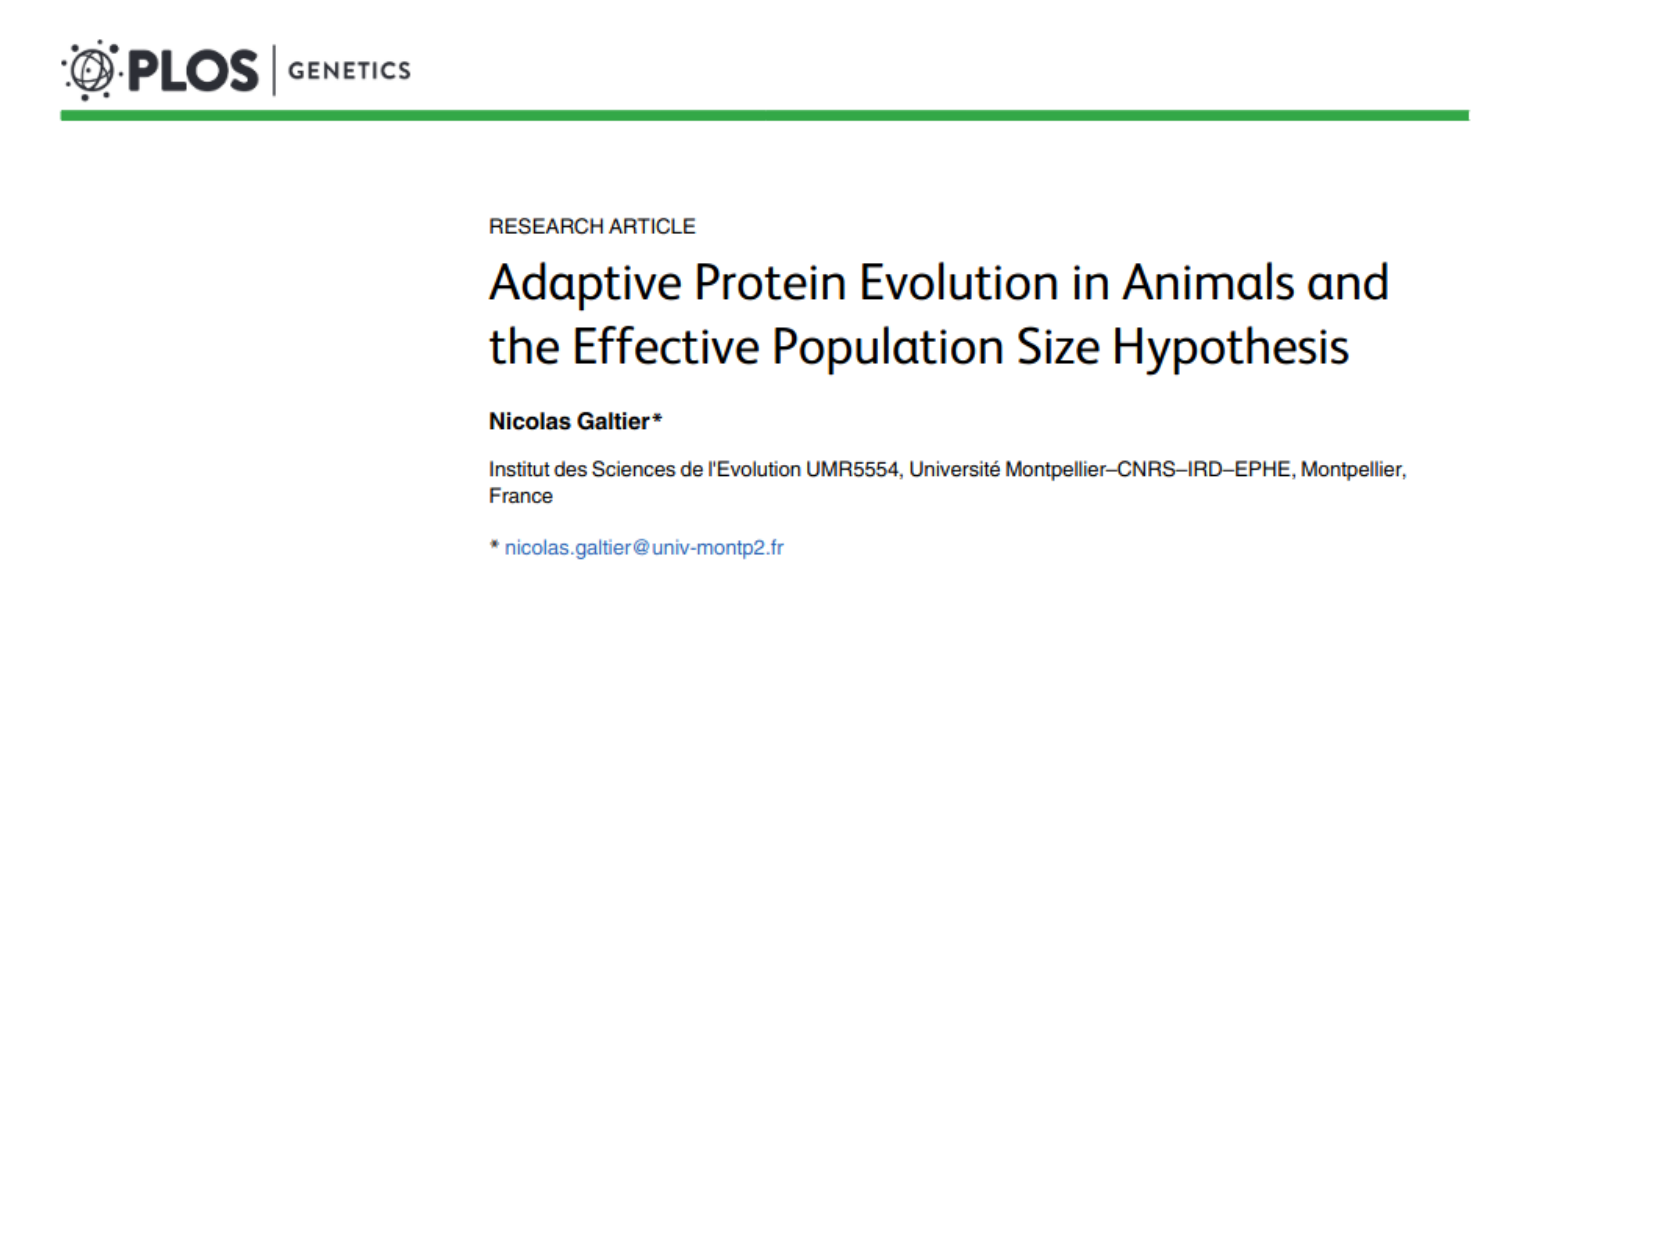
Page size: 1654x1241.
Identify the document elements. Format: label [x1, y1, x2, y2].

picture [32, 10, 1502, 619]
